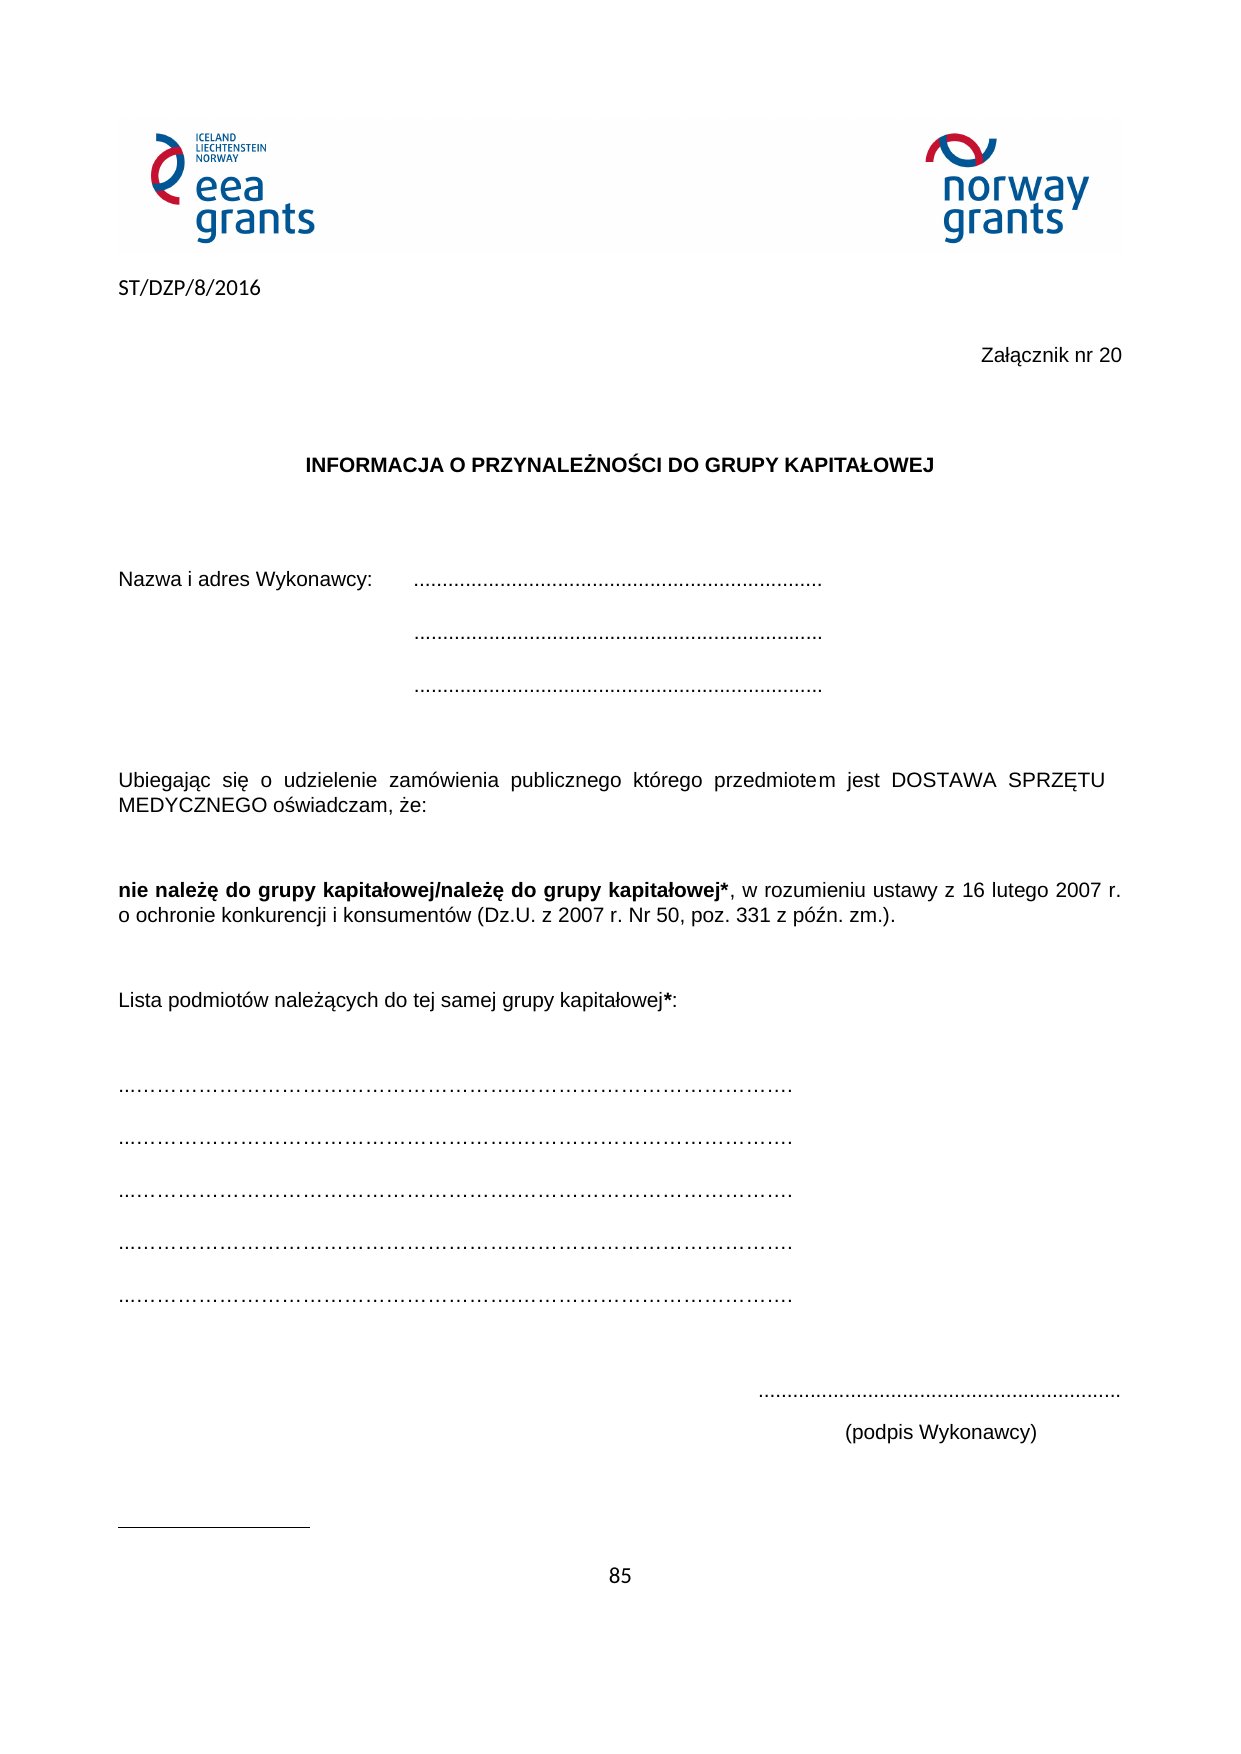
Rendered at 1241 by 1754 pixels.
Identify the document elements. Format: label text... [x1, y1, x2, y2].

text Lista podmiotów należących do tej samej grupy kapitałowej*: [118, 988, 1122, 1012]
text Załącznik nr 20 [118, 343, 1122, 367]
text ...……………………………………………….…………………………………. [118, 1125, 1122, 1149]
text Nazwa i adres Wykonawcy: ....................................................................... [118, 567, 1122, 591]
text ...……………………………………………….…………………………………. [118, 1178, 1122, 1202]
text ...……………………………………………….…………………………………. [118, 1072, 1122, 1096]
subtitle INFORMACJA O PRZYNALEŻNOŚCI DO GRUPY KAPITAŁOWEJ [118, 452, 1122, 476]
text ...……………………………………………….…………………………………. [118, 1283, 1122, 1307]
text (podpis Wykonawcy) [760, 1420, 1122, 1444]
text ....................................................................... [369, 620, 1122, 644]
text Ubiegając się o udzielenie zamówienia publicznego którego przedmiotem jest DOSTAWA SPRZĘTU MEDYCZNEGO oświadczam, że: [118, 767, 1106, 817]
text ....................................................................... [369, 672, 1122, 696]
text ............................................................... [118, 1378, 1122, 1402]
text nie należę do grupy kapitałowej/należę do grupy kapitałowej*, w rozumieniu ustawy z 16 lutego 2007 r. o ochronie konkurencji i konsumentów (Dz.U. z 2007 r. Nr 50, poz. 331 z późn. zm.). [118, 878, 1122, 927]
text ...……………………………………………….…………………………………. [118, 1230, 1122, 1254]
